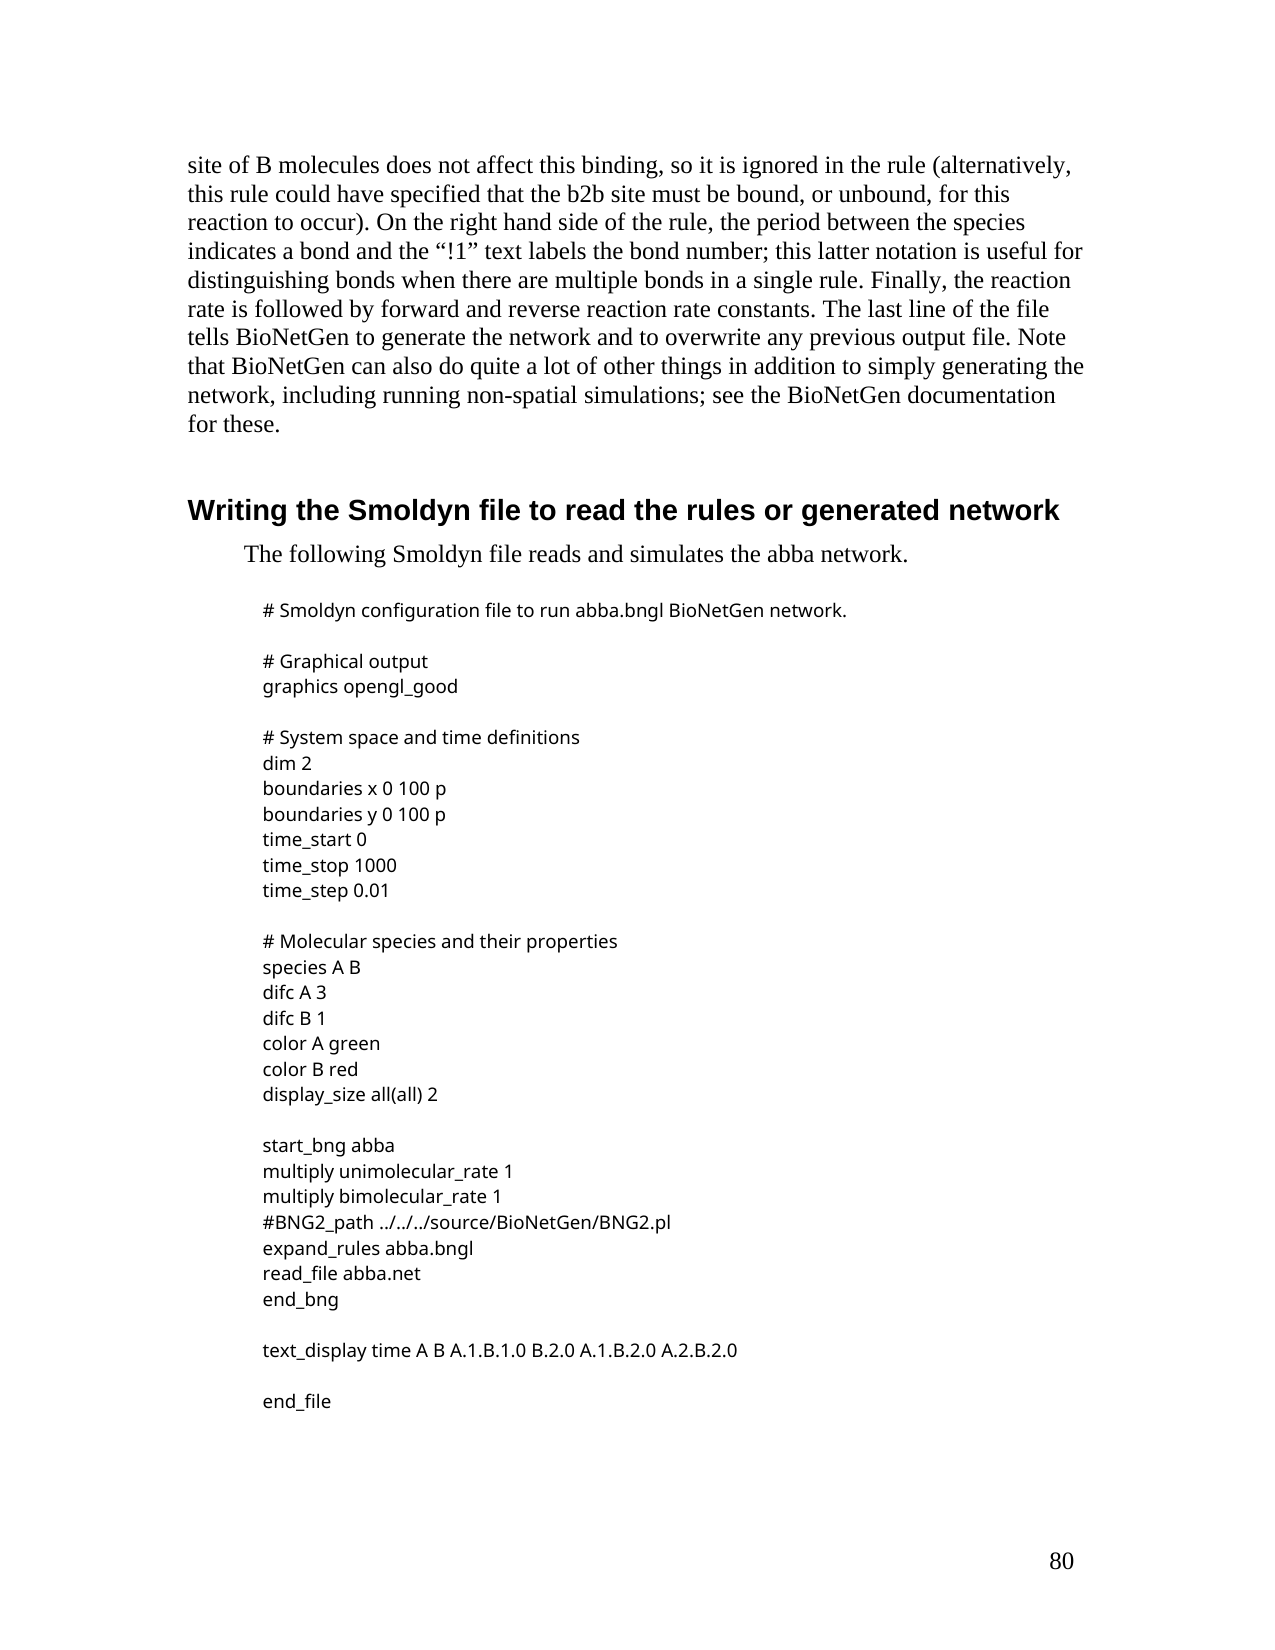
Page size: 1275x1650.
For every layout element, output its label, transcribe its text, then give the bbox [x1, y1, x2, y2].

text difc B 1 [262, 1005, 1087, 1031]
text boundaries x 0 100 p [262, 776, 1087, 801]
text # System space and time definitions [262, 724, 1087, 750]
text read_file abba.net [262, 1260, 1087, 1286]
text difc A 3 [262, 980, 1087, 1005]
text The following Smoldyn file reads and simulates the abba network. [187, 539, 1087, 568]
text dim 2 [262, 750, 1087, 776]
text end_file [262, 1388, 1087, 1413]
text graphics opengl_good [262, 673, 1087, 699]
text time_start 0 [262, 827, 1087, 852]
text site of B molecules does not affect this binding, so it is ignored in the rule (alternatively, this rule could have specified that the b2b site must be bound, or unbound, for this reaction to occur). On the right hand side of the rule, the period between the species indicates a bond and the “!1” text labels the bond number; this latter notation is useful for distinguishing bonds when there are multiple bonds in a single rule. Finally, the reaction rate is followed by forward and reverse reaction rate constants. The last line of the file tells BioNetGen to generate the network and to overwrite any previous output file. Note that BioNetGen can also do quite a lot of other things in addition to simply generating the network, including running non-spatial simulations; see the BioNetGen documentation for these. [187, 150, 1087, 437]
text #BNG2_path ../../../source/BioNetGen/BNG2.pl [262, 1209, 1087, 1235]
text multiply unimolecular_rate 1 [262, 1158, 1087, 1184]
text # Graphical output [262, 648, 1087, 673]
text start_bng abba [262, 1133, 1087, 1158]
text boundaries y 0 100 p [262, 801, 1087, 827]
text time_stop 1000 [262, 852, 1087, 878]
text color A green [262, 1031, 1087, 1056]
text display_size all(all) 2 [262, 1082, 1087, 1107]
text # Molecular species and their properties [262, 929, 1087, 954]
text time_step 0.01 [262, 878, 1087, 903]
text # Smoldyn configuration file to run abba.bngl BioNetGen network. [262, 597, 1087, 622]
text expand_rules abba.bngl [262, 1235, 1087, 1260]
text end_bng [262, 1286, 1087, 1311]
text color B red [262, 1056, 1087, 1082]
text multiply bimolecular_rate 1 [262, 1184, 1087, 1209]
subtitle Writing the Smoldyn file to read the rules or generated network [187, 493, 1087, 527]
text species A B [262, 954, 1087, 980]
text text_display time A B A.1.B.1.0 B.2.0 A.1.B.2.0 A.2.B.2.0 [262, 1337, 1087, 1362]
